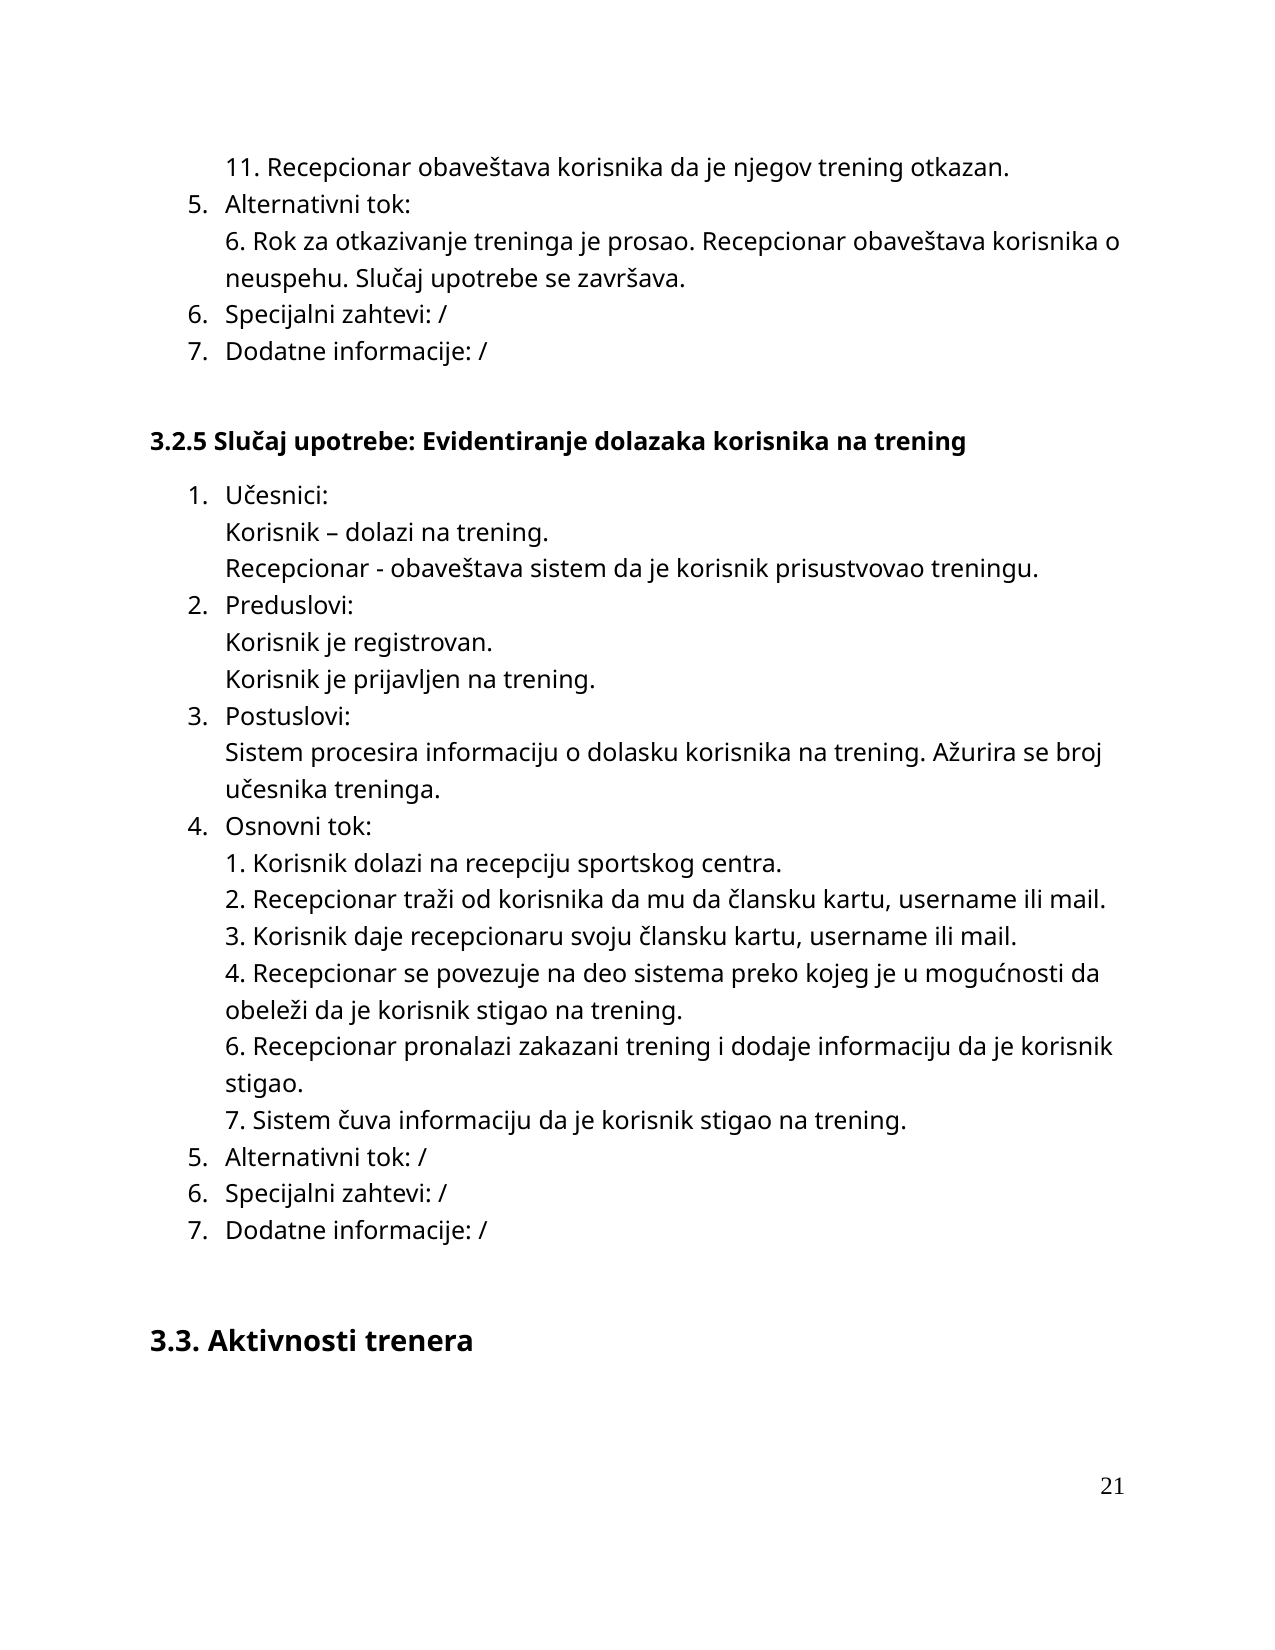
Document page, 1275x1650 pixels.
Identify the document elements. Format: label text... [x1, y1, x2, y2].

list Postuslovi: [187, 698, 1125, 732]
text 7. Sistem čuva informaciju da je korisnik stigao na trening. [225, 1103, 1125, 1137]
list Dodatne informacije: / [187, 1213, 1125, 1247]
list Preduslovi: [187, 588, 1125, 622]
text 2. Recepcionar traži od korisnika da mu da člansku kartu, username ili mail. [225, 882, 1125, 916]
list Sistem procesira informaciju o dolasku korisnika na trening. Ažurira se broj učesnika treninga. [225, 735, 1125, 806]
list Specijalni zahtevi: / [187, 297, 1125, 331]
list Specijalni zahtevi: / [187, 1176, 1125, 1210]
text 6. Recepcionar pronalazi zakazani trening i dodaje informaciju da je korisnik stigao. [225, 1029, 1125, 1100]
text 6. Rok za otkazivanje treninga je prosao. Recepcionar obaveštava korisnika o neuspehu. Slučaj upotrebe se završava. [225, 223, 1125, 294]
list Dodatne informacije: / [187, 334, 1125, 368]
text 4. Recepcionar se povezuje na deo sistema preko kojeg je u mogućnosti da obeleži da je korisnik stigao na trening. [225, 956, 1125, 1026]
list Učesnici: [187, 477, 1125, 512]
list Korisnik je registrovan. [225, 624, 1125, 659]
list Korisnik – dolazi na trening. [225, 514, 1125, 548]
list Osnovni tok: [187, 808, 1125, 842]
text 3.3. Aktivnosti trenera [150, 1320, 1125, 1359]
list Korisnik je prijavljen na trening. [225, 661, 1125, 695]
text 1. Korisnik dolazi na recepciju sportskog centra. [225, 845, 1125, 879]
text 3. Korisnik daje recepcionaru svoju člansku kartu, username ili mail. [225, 919, 1125, 953]
list Alternativni tok: [187, 187, 1125, 221]
text 3.2.5 Slučaj upotrebe: Evidentiranje dolazaka korisnika na trening [150, 424, 1125, 458]
list Recepcionar - obaveštava sistem da je korisnik prisustvovao treningu. [225, 551, 1125, 585]
text 11. Recepcionar obaveštava korisnika da je njegov trening otkazan. [225, 150, 1125, 184]
list Alternativni tok: / [187, 1139, 1125, 1173]
